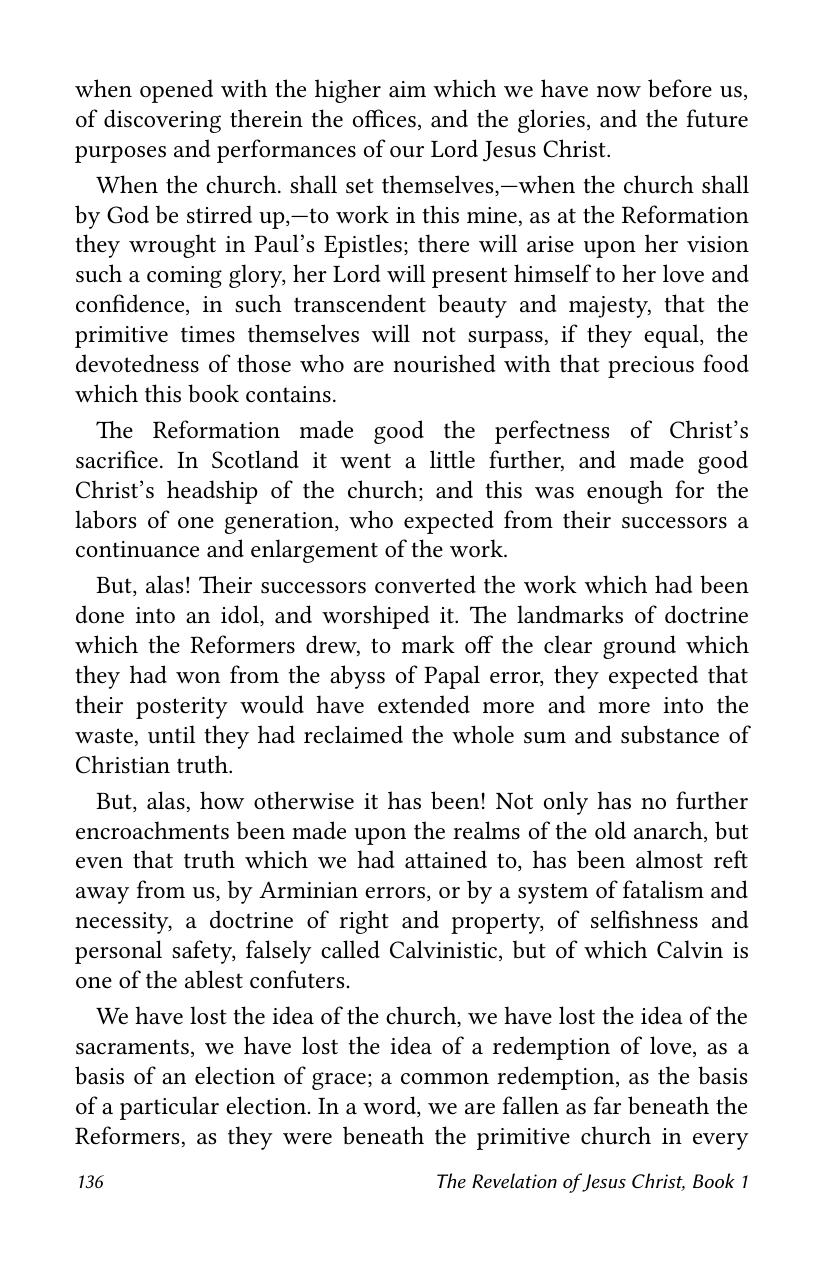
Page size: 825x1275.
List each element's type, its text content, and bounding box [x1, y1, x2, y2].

text But, alas! Their successors converted the work which had been done into an idol, and worshiped it. The landmarks of doctrine which the Reformers drew, to mark off the clear ground which they had won from the abyss of Papal error, they expected that their posterity would have extended more and more into the waste, until they had reclaimed the whole sum and substance of Christian truth. [75, 571, 750, 779]
text when opened with the higher aim which we have now before us, of discovering therein the offices, and the glories, and the future purposes and performances of our Lord Jesus Christ. [75, 75, 750, 163]
text But, alas, how otherwise it has been! Not only has no further encroachments been made upon the realms of the old anarch, but even that truth which we had attained to, has been almost reft away from us, by Arminian errors, or by a system of fatalism and necessity, a doctrine of right and property, of selfishness and personal safety, falsely called Calvinistic, but of which Calvin is one of the ablest confuters. [75, 787, 750, 995]
text We have lost the idea of the church, we have lost the idea of the sacraments, we have lost the idea of a redemption of love, as a basis of an election of grace; a common redemption, as the basis of a particular election. In a word, we are fallen as far beneath the Reformers, as they were beneath the primitive church in every [75, 1002, 750, 1150]
text The Reformation made good the perfectness of Christ’s sacrifice. In Scotland it went a little further, and made good Christ’s headship of the church; and this was enough for the labors of one generation, who expected from their successors a continuance and enlargement of the work. [75, 416, 750, 564]
text When the church. shall set themselves,—when the church shall by God be stirred up,—to work in this mine, as at the Reformation they wrought in Paul’s Epistles; there will arise upon her vision such a coming glory, her Lord will present himself to her love and confidence, in such transcendent beauty and majesty, that the primitive times themselves will not surpass, if they equal, the devotedness of those who are nourished with that precious food which this book contains. [75, 171, 750, 408]
